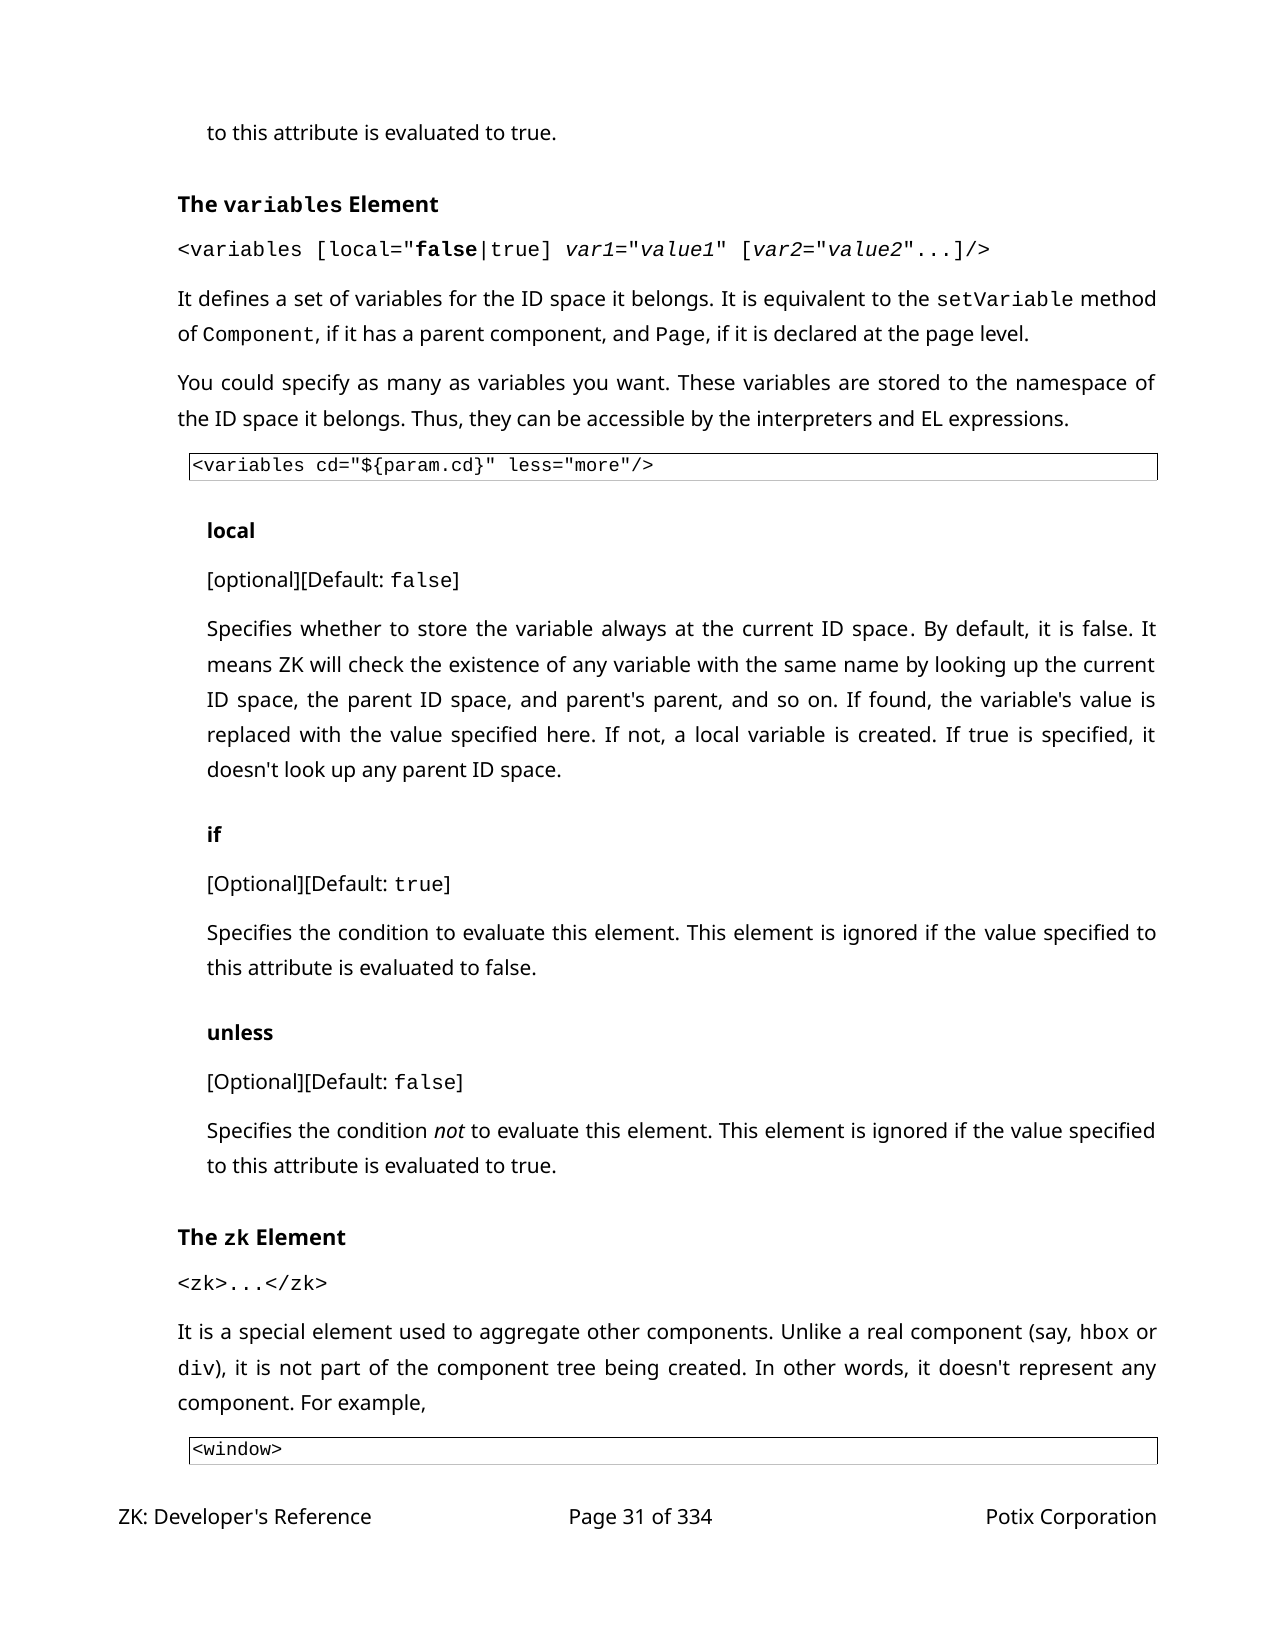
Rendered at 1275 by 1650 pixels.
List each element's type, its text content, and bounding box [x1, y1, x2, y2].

text <window> [190, 1438, 1157, 1464]
text Specifies the condition not to evaluate this element. This element is ignored if the value specified to this attribute is evaluated to true. [207, 1116, 1157, 1180]
text Specifies the condition to evaluate this element. This element is ignored if the value specified to this attribute is evaluated to false. [207, 918, 1157, 982]
text Specifies whether to store the variable always at the current ID space. By default, it is false. It means ZK will check the existence of any variable with the same name by looking up the current ID space, the parent ID space, and parent's parent, and so on. If found, the variable's value is replaced with the value specified here. If not, a local variable is created. If true is specified, it doesn't look up any parent ID space. [207, 614, 1157, 783]
text <zk>...</zk> [177, 1273, 1157, 1297]
text [Optional][Default: false] [207, 1067, 1157, 1096]
text to this attribute is evaluated to true. [207, 118, 1157, 146]
text [optional][Default: false] [207, 565, 1157, 594]
subtitle if [207, 820, 1157, 848]
text [Optional][Default: true] [207, 869, 1157, 898]
text <variables [local="false|true] var1="value1" [var2="value2"...]/> [177, 239, 1157, 263]
text You could specify as many as variables you want. These variables are stored to the namespace of the ID space it belongs. Thus, they can be accessible by the interpreters and EL expressions. [177, 368, 1157, 432]
subtitle The zk Element [177, 1222, 1157, 1252]
text It is a special element used to aggregate other components. Unlike a real component (say, hbox or div), it is not part of the component tree being created. In other words, it doesn't represent any component. For example, [177, 1317, 1157, 1416]
subtitle local [207, 516, 1157, 545]
subtitle unless [207, 1018, 1157, 1047]
text It defines a set of variables for the ID space it belongs. It is equivalent to the setVariable method of Component, if it has a parent component, and Page, if it is declared at the page level. [177, 284, 1157, 348]
subtitle The variables Element [177, 189, 1157, 219]
text <variables cd="${param.cd}" less="more"/> [190, 454, 1157, 480]
